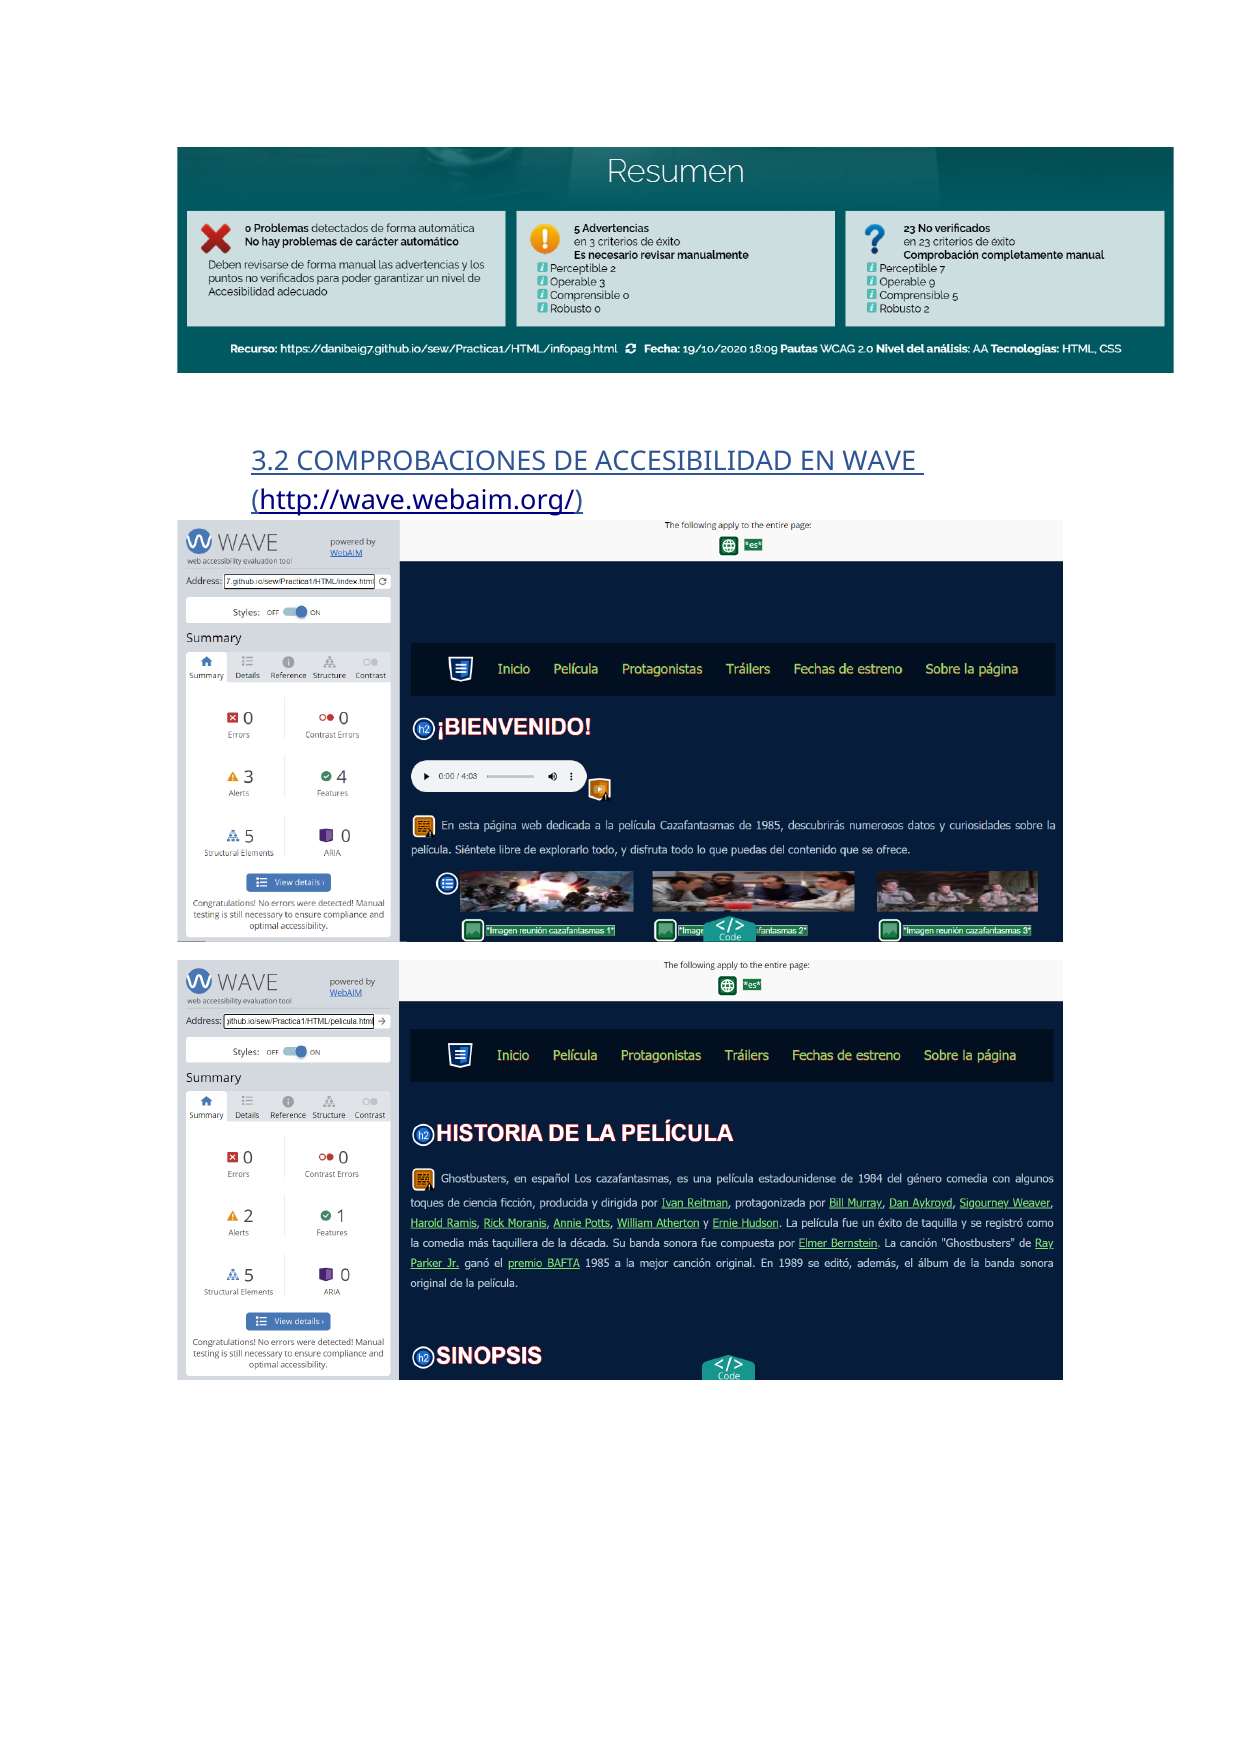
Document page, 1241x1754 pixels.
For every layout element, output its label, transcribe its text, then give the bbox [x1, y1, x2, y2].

subtitle 3.2 COMPROBACIONES DE ACCESIBILIDAD EN WAVE (http://wave.webaim.org/) [251, 442, 1063, 518]
